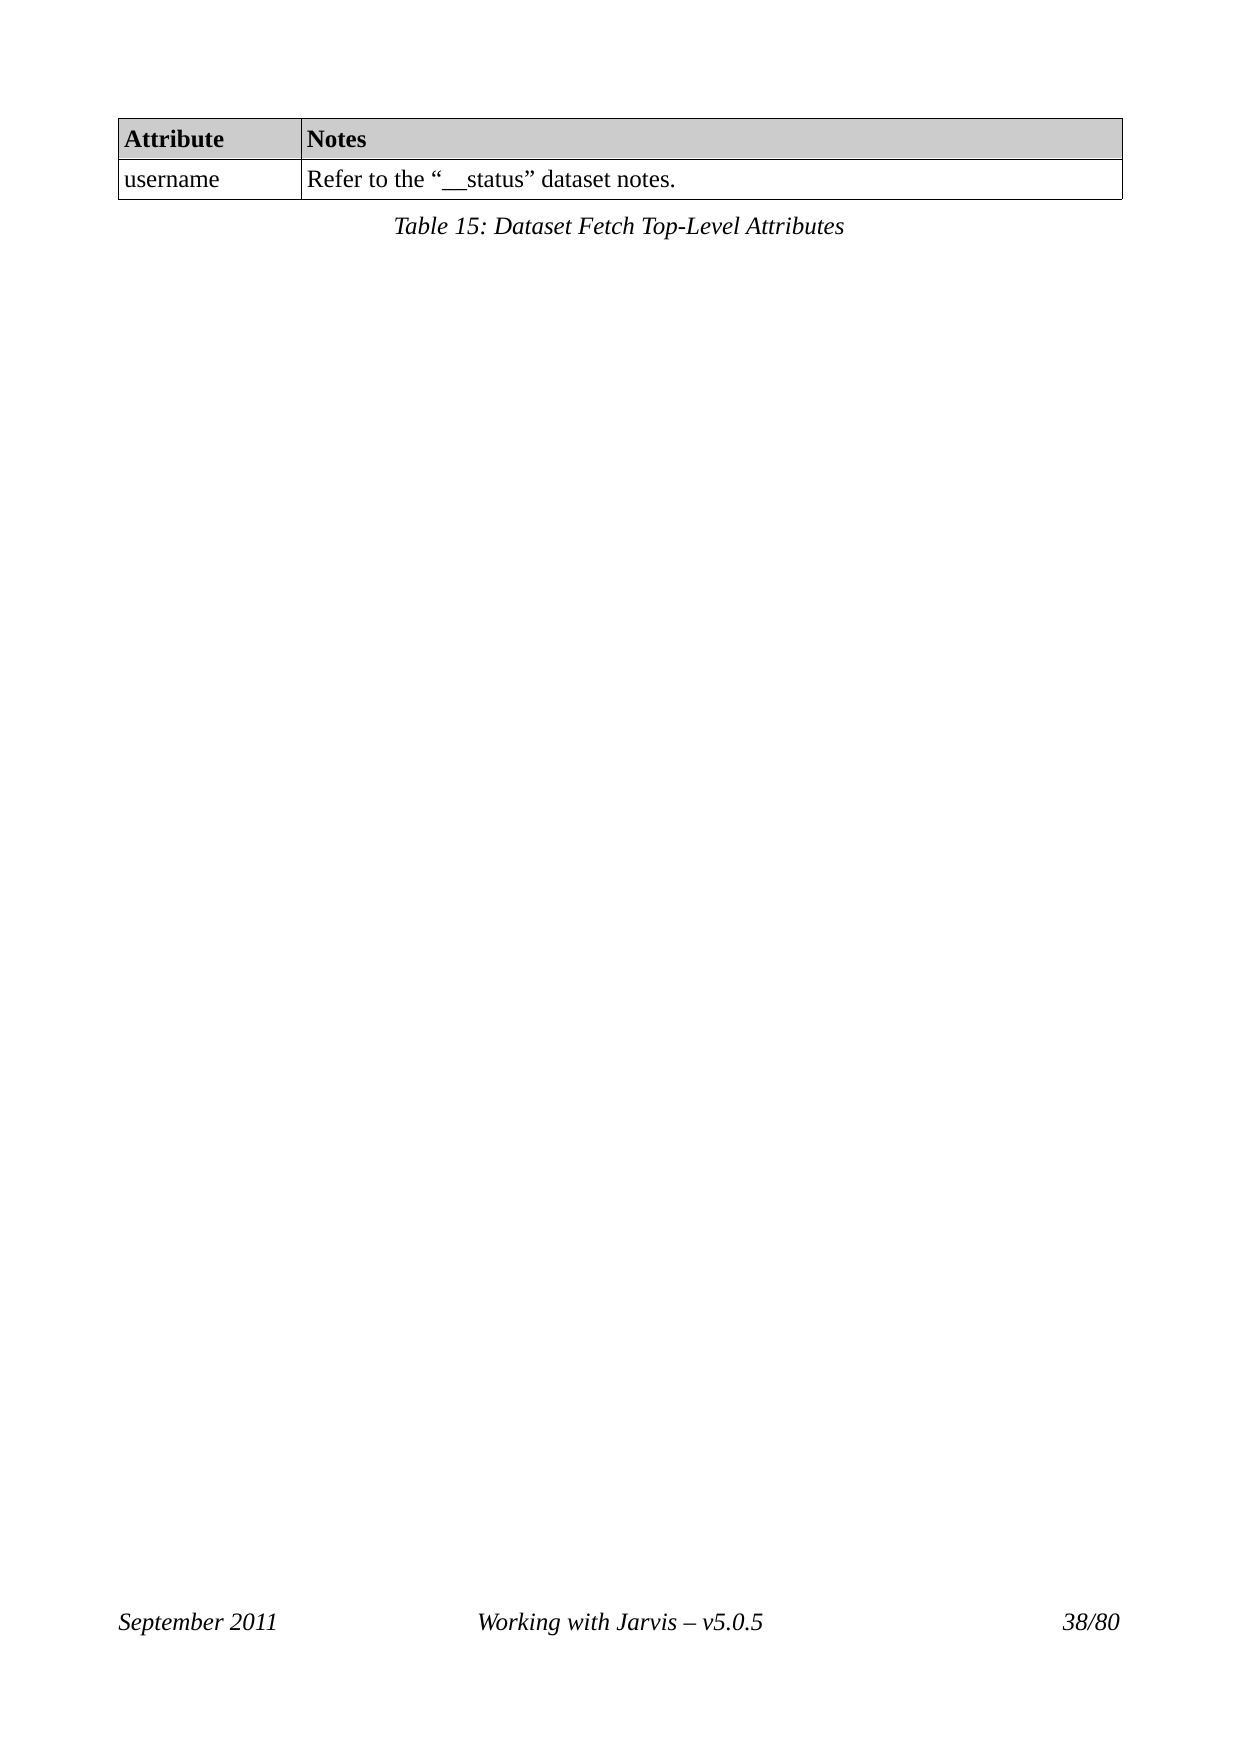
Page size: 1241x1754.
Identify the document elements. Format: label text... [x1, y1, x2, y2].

text Table 15: Dataset Fetch Top-Level Attributes [118, 211, 1122, 240]
table_header Notes [302, 119, 1122, 158]
table_cell Refer to the “__status” dataset notes. [302, 160, 1122, 199]
table_cell username [119, 160, 301, 199]
table_header Attribute [119, 119, 301, 158]
